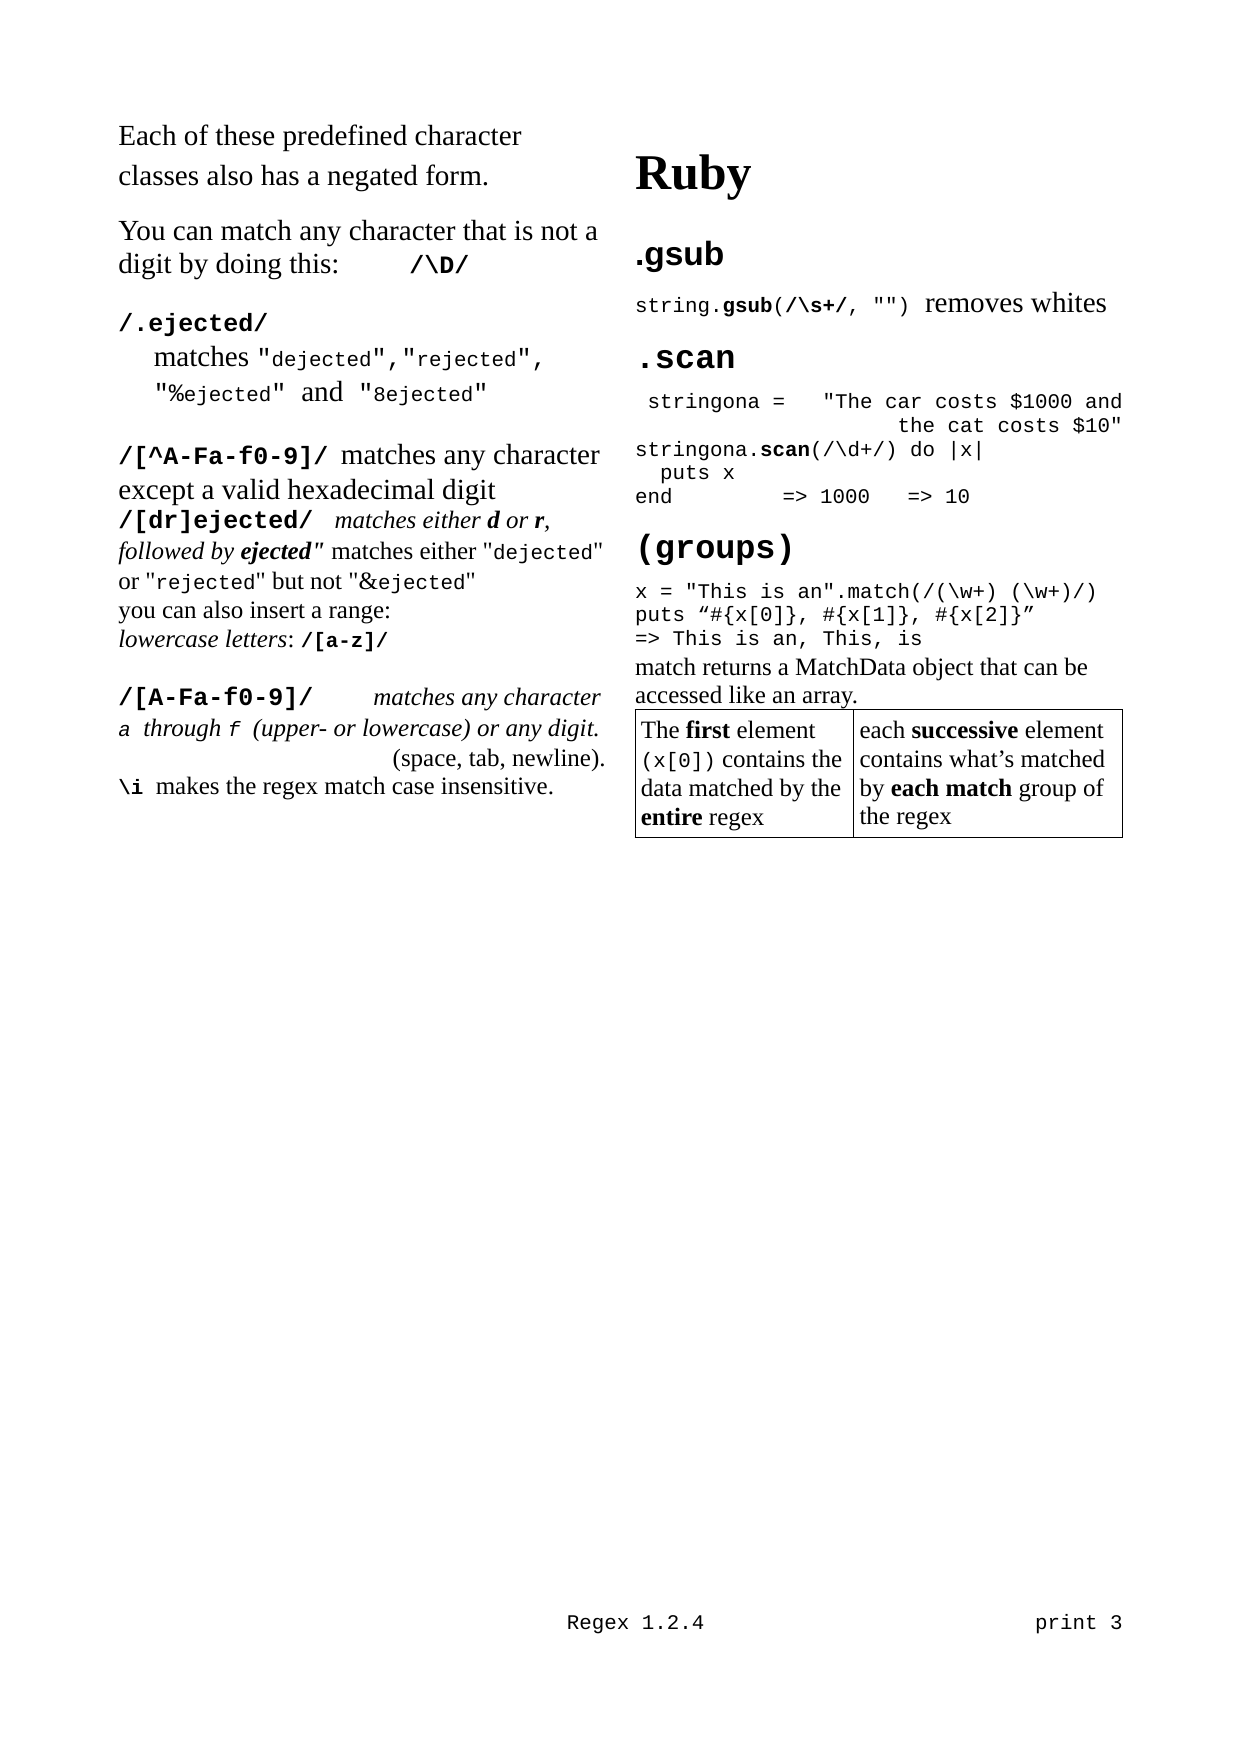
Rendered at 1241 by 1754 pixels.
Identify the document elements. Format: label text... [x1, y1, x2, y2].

subtitle Ruby [635, 143, 1122, 201]
text puts x [635, 462, 1122, 486]
text /[A-Fa-f0-9]/ matches any character [118, 682, 605, 713]
text /[^A-Fa-f0-9]/ matches any character except a valid hexadecimal digit [118, 437, 605, 506]
text puts “#{x[0]}, #{x[1]}, #{x[2]}” [635, 604, 1122, 628]
text end => 1000 => 10 [635, 486, 1122, 509]
table_header The first element (x[0]) contains the data matched by the entire regex [636, 710, 853, 837]
text you can also insert a range: [118, 596, 605, 624]
text => This is an, This, is [635, 628, 1122, 652]
text matches "dejected","rejected", "%ejected" and "8ejected" [118, 339, 605, 409]
subtitle (groups) [635, 530, 1122, 568]
subtitle .gsub [635, 234, 1122, 273]
text stringona = "The car costs $1000 and the cat costs $10" [635, 391, 1122, 438]
table_header each successive element contains what’s matched by each match group of the regex [854, 710, 1122, 837]
text x = "This is an".match(/(\w+) (\w+)/) [635, 581, 1122, 604]
text match returns a MatchData object that can be accessed like an array. [635, 652, 1122, 709]
text a through f (upper- or lowercase) or any digit. [118, 713, 605, 743]
subtitle .scan [635, 341, 1122, 379]
text /.ejected/ [118, 311, 605, 339]
text /[dr]ejected/ matches either d or r, followed by ejected" matches either "dejected" or "rejected" but not "&ejected" [118, 506, 605, 596]
text stringona.scan(/\d+/) do |x| [635, 438, 1122, 462]
text lowercase letters: /[a-z]/ [118, 624, 605, 654]
text string.gsub(/\s+/, "") removes whites [635, 285, 1122, 320]
text Each of these predefined character classes also has a negated form. [118, 118, 605, 192]
text (space, tab, newline). [118, 743, 605, 771]
text You can match any character that is not a digit by doing this: /\D/ [118, 213, 605, 283]
text \i makes the regex match case insensitive. [118, 771, 605, 801]
